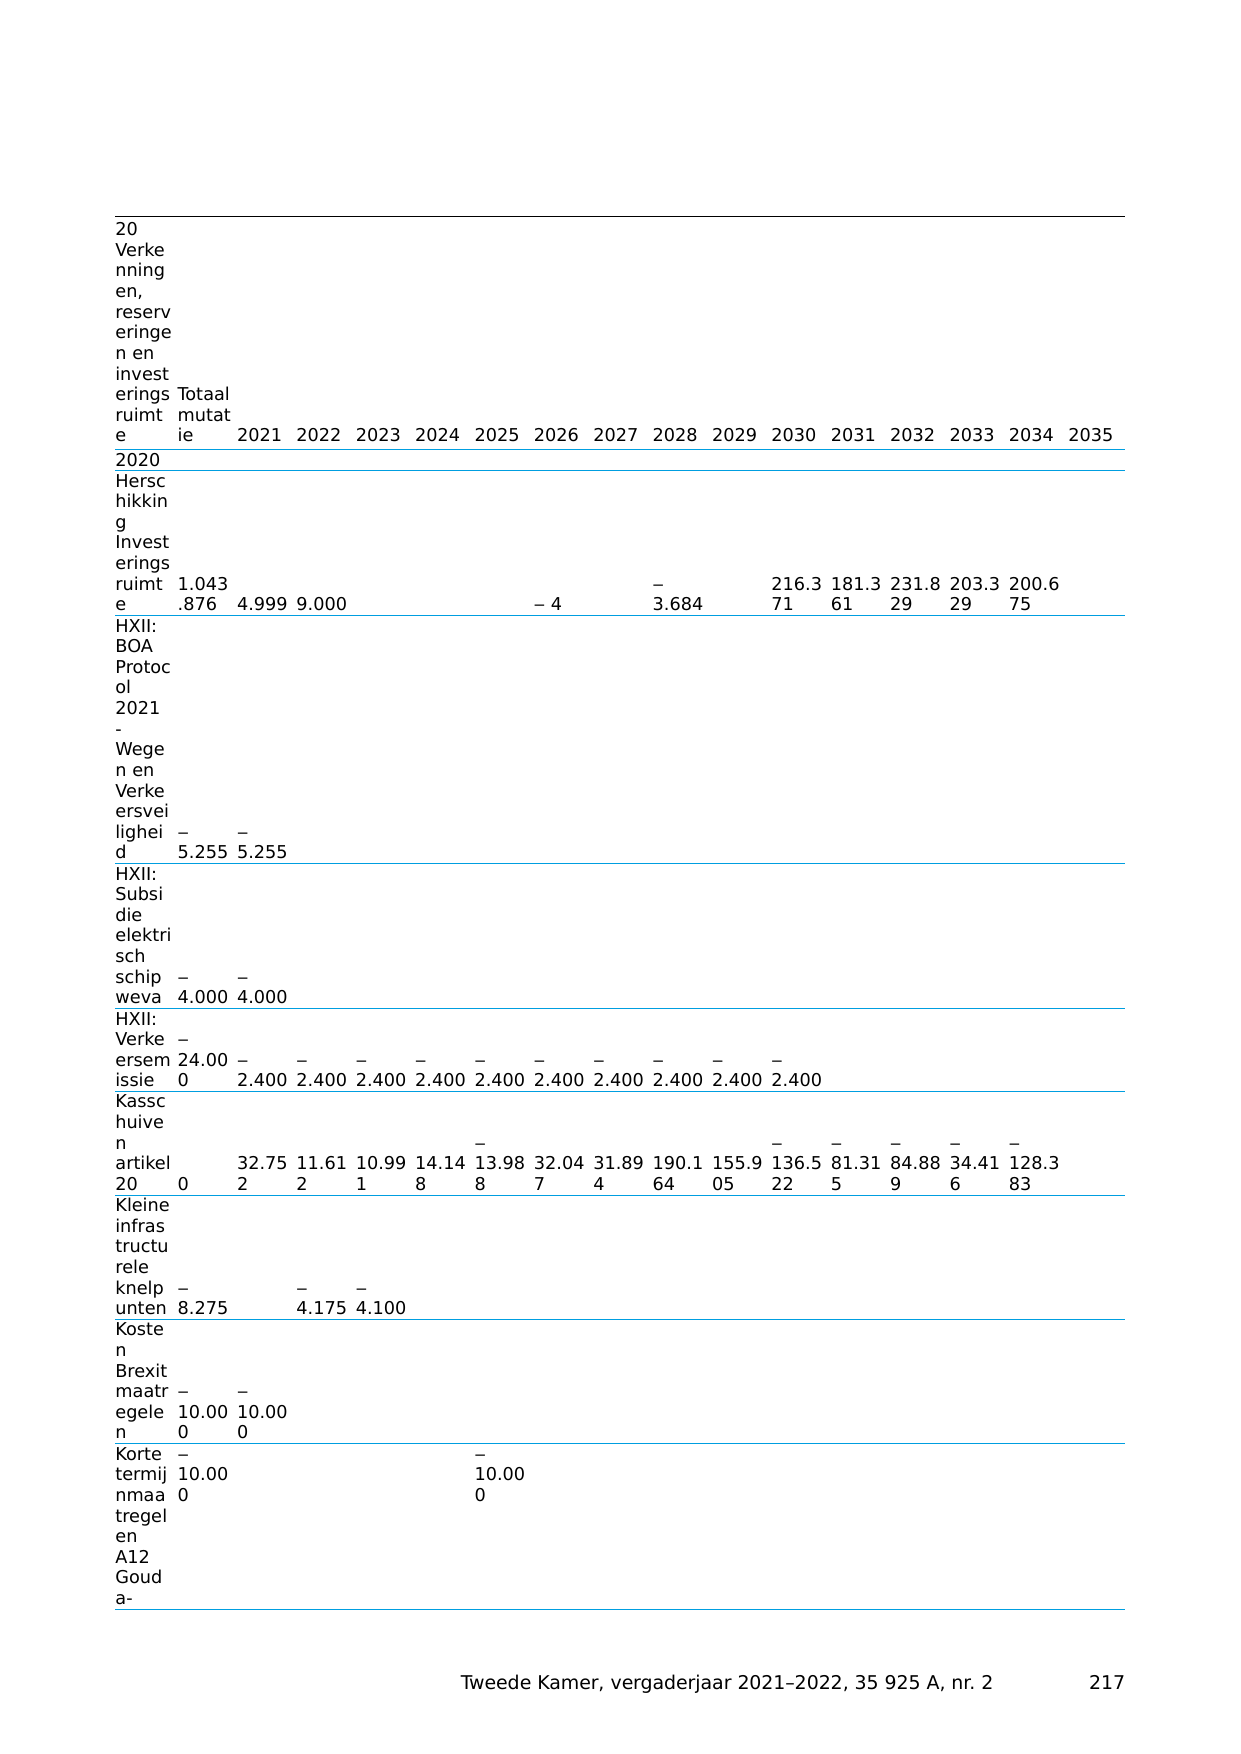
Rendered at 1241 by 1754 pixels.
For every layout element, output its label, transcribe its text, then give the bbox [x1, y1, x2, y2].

table_cell [887, 864, 946, 1008]
table_cell [709, 1320, 768, 1443]
table_cell 20 Verkenningen, reserveringen en investeringsruimte [115, 217, 174, 449]
table_cell ‒ 2.400 [234, 1009, 293, 1091]
table_cell [887, 1196, 946, 1319]
table_header Tabel 89 Artikel 20 Verkenningen, reserveringen en investeringsruimte (bedragen x € 1.000) [115, 191, 1125, 216]
table_cell [412, 450, 471, 470]
table_cell ‒ 84.889 [887, 1092, 946, 1194]
table_cell ‒ 10.000 [471, 1444, 531, 1609]
table_cell [590, 1444, 649, 1609]
table_cell ‒ 81.315 [828, 1092, 887, 1194]
table_cell 2027 [590, 217, 649, 449]
table_cell 14.148 [412, 1092, 471, 1194]
table_cell [531, 1196, 590, 1319]
table_cell 2021 [234, 217, 293, 449]
table_cell 216.371 [768, 471, 828, 615]
table_cell [531, 1444, 590, 1609]
table_cell [1006, 1196, 1065, 1319]
table_cell ‒ 5.255 [175, 616, 234, 863]
table_cell Herschikking Investeringsruimte [115, 471, 174, 615]
table_cell ‒ 3.684 [650, 471, 709, 615]
table_cell [650, 1320, 709, 1443]
table_cell Kleine infrastructurele knelpunten [115, 1196, 174, 1319]
table_cell 32.047 [531, 1092, 590, 1194]
table_cell [234, 450, 293, 470]
table_cell ‒ 136.522 [768, 1092, 828, 1194]
table_cell [412, 1444, 471, 1609]
table_cell [353, 1320, 412, 1443]
table_cell 200.675 [1006, 471, 1065, 615]
table_cell [828, 1009, 887, 1091]
table_cell [590, 616, 649, 863]
table_cell [412, 864, 471, 1008]
table_cell [531, 864, 590, 1008]
table_cell 203.329 [946, 471, 1006, 615]
table_cell 2023 [353, 217, 412, 449]
table_cell [946, 616, 1006, 863]
table_cell HXII: Verkeersemissie [115, 1009, 174, 1091]
table_cell [412, 1320, 471, 1443]
table_cell Totaal mutatie [175, 217, 234, 449]
table_cell ‒ 4.100 [353, 1196, 412, 1319]
table_cell 2034 [1006, 217, 1065, 449]
table_cell 2025 [471, 217, 531, 449]
table_cell [709, 864, 768, 1008]
table_cell [412, 616, 471, 863]
table_cell [412, 1196, 471, 1319]
table_cell [1006, 864, 1065, 1008]
table_cell 10.991 [353, 1092, 412, 1194]
table_cell ‒ 4.000 [175, 864, 234, 1008]
table_cell 2035 [1065, 217, 1125, 449]
table_cell 32.752 [234, 1092, 293, 1194]
table_cell [471, 1196, 531, 1319]
table_cell [709, 1196, 768, 1319]
table_cell [650, 1196, 709, 1319]
table_cell [1006, 1320, 1065, 1443]
table_cell 2030 [768, 217, 828, 449]
table_cell [471, 1320, 531, 1443]
table_cell [293, 1320, 353, 1443]
table_cell 4.999 [234, 471, 293, 615]
table_cell 2031 [828, 217, 887, 449]
table_cell [471, 450, 531, 470]
table_cell [650, 450, 709, 470]
table_cell ‒ 2.400 [471, 1009, 531, 1091]
table_cell ‒ 2.400 [590, 1009, 649, 1091]
table_cell ‒ 34.416 [946, 1092, 1006, 1194]
table_cell ‒ 2.400 [650, 1009, 709, 1091]
table_cell ‒ 10.000 [175, 1320, 234, 1443]
table_cell ‒ 24.000 [175, 1009, 234, 1091]
table_cell 181.361 [828, 471, 887, 615]
table_cell [293, 450, 353, 470]
table_cell ‒ 2.400 [293, 1009, 353, 1091]
table_cell [946, 1009, 1006, 1091]
table_cell [1065, 864, 1125, 1008]
table_cell ‒ 5.255 [234, 616, 293, 863]
table_cell [768, 1444, 828, 1609]
table_cell ‒ 4.175 [293, 1196, 353, 1319]
table_cell [1065, 1444, 1125, 1609]
table_cell [1065, 616, 1125, 863]
table_cell ‒ 2.400 [531, 1009, 590, 1091]
table_cell 2032 [887, 217, 946, 449]
table_cell ‒ 2.400 [412, 1009, 471, 1091]
table_cell ‒ 4 [531, 471, 590, 615]
table_cell 155.905 [709, 1092, 768, 1194]
table_cell [828, 1196, 887, 1319]
table_cell [353, 471, 412, 615]
table_cell 2026 [531, 217, 590, 449]
table_cell [709, 1444, 768, 1609]
table_cell [768, 1196, 828, 1319]
table_cell [293, 1444, 353, 1609]
table_cell [650, 1444, 709, 1609]
table_cell [1065, 450, 1125, 470]
table_cell [531, 1320, 590, 1443]
table_cell [1006, 1009, 1065, 1091]
table_cell [1065, 471, 1125, 615]
table_cell ‒ 128.383 [1006, 1092, 1065, 1194]
table_cell [1065, 1196, 1125, 1319]
table_cell [175, 450, 234, 470]
table_cell 0 [175, 1092, 234, 1194]
table_cell [709, 616, 768, 863]
table_cell [709, 450, 768, 470]
table_cell [768, 616, 828, 863]
table_cell [1006, 1444, 1065, 1609]
table_cell [946, 1444, 1006, 1609]
table_cell [1006, 450, 1065, 470]
table_cell [768, 1320, 828, 1443]
table_cell [828, 1320, 887, 1443]
table_cell [590, 1196, 649, 1319]
table_cell [768, 450, 828, 470]
table_cell [293, 616, 353, 863]
table_cell [234, 1444, 293, 1609]
table_cell [293, 864, 353, 1008]
table_cell [353, 616, 412, 863]
table_cell 2020 [115, 450, 174, 470]
table_cell ‒ 2.400 [353, 1009, 412, 1091]
table_cell [709, 471, 768, 615]
table_cell [353, 450, 412, 470]
table_cell 31.894 [590, 1092, 649, 1194]
table_cell 2033 [946, 217, 1006, 449]
table_cell [471, 864, 531, 1008]
table_cell [887, 1444, 946, 1609]
table_cell [1006, 616, 1065, 863]
table_cell [531, 450, 590, 470]
table_cell 2024 [412, 217, 471, 449]
table_cell [946, 1196, 1006, 1319]
table_cell ‒ 13.988 [471, 1092, 531, 1194]
table_cell ‒ 10.000 [234, 1320, 293, 1443]
table_cell [828, 864, 887, 1008]
table_cell [887, 450, 946, 470]
table_cell [768, 864, 828, 1008]
table_cell [946, 450, 1006, 470]
table_cell [650, 616, 709, 863]
table_cell [590, 450, 649, 470]
table_cell [946, 1320, 1006, 1443]
table_cell [887, 1009, 946, 1091]
table_cell [887, 1320, 946, 1443]
table_cell Kosten Brexit maatregelen [115, 1320, 174, 1443]
table_cell [234, 1196, 293, 1319]
table_cell 2022 [293, 217, 353, 449]
table_cell 1.043.876 [175, 471, 234, 615]
table_cell [887, 616, 946, 863]
table_cell Kasschuiven artikel 20 [115, 1092, 174, 1194]
table_cell ‒ 2.400 [709, 1009, 768, 1091]
table_cell ‒ 2.400 [768, 1009, 828, 1091]
table_cell [828, 450, 887, 470]
table_cell [1065, 1320, 1125, 1443]
table_cell [946, 864, 1006, 1008]
table_cell HXII: BOA Protocol 2021 - Wegen en Verkeersveiligheid [115, 616, 174, 863]
table_cell 11.612 [293, 1092, 353, 1194]
table_cell ‒ 8.275 [175, 1196, 234, 1319]
table_cell [828, 1444, 887, 1609]
table_cell HXII: Subsidie elektrisch schip weva [115, 864, 174, 1008]
table_cell [531, 616, 590, 863]
table_cell [650, 864, 709, 1008]
table_cell 9.000 [293, 471, 353, 615]
table_cell [828, 616, 887, 863]
table_cell [1065, 1092, 1125, 1194]
table_cell [471, 471, 531, 615]
table_cell Korte termijnmaatregelen A12 Gouda- [115, 1444, 174, 1609]
table_cell [590, 1320, 649, 1443]
table_cell [353, 864, 412, 1008]
table_cell [471, 616, 531, 863]
table_cell [590, 864, 649, 1008]
table_cell [412, 471, 471, 615]
table_cell 190.164 [650, 1092, 709, 1194]
table_cell [1065, 1009, 1125, 1091]
table_cell 2028 [650, 217, 709, 449]
table_cell 2029 [709, 217, 768, 449]
table_cell ‒ 4.000 [234, 864, 293, 1008]
table_cell 231.829 [887, 471, 946, 615]
table_cell [590, 471, 649, 615]
table_cell ‒ 10.000 [175, 1444, 234, 1609]
table_cell [353, 1444, 412, 1609]
